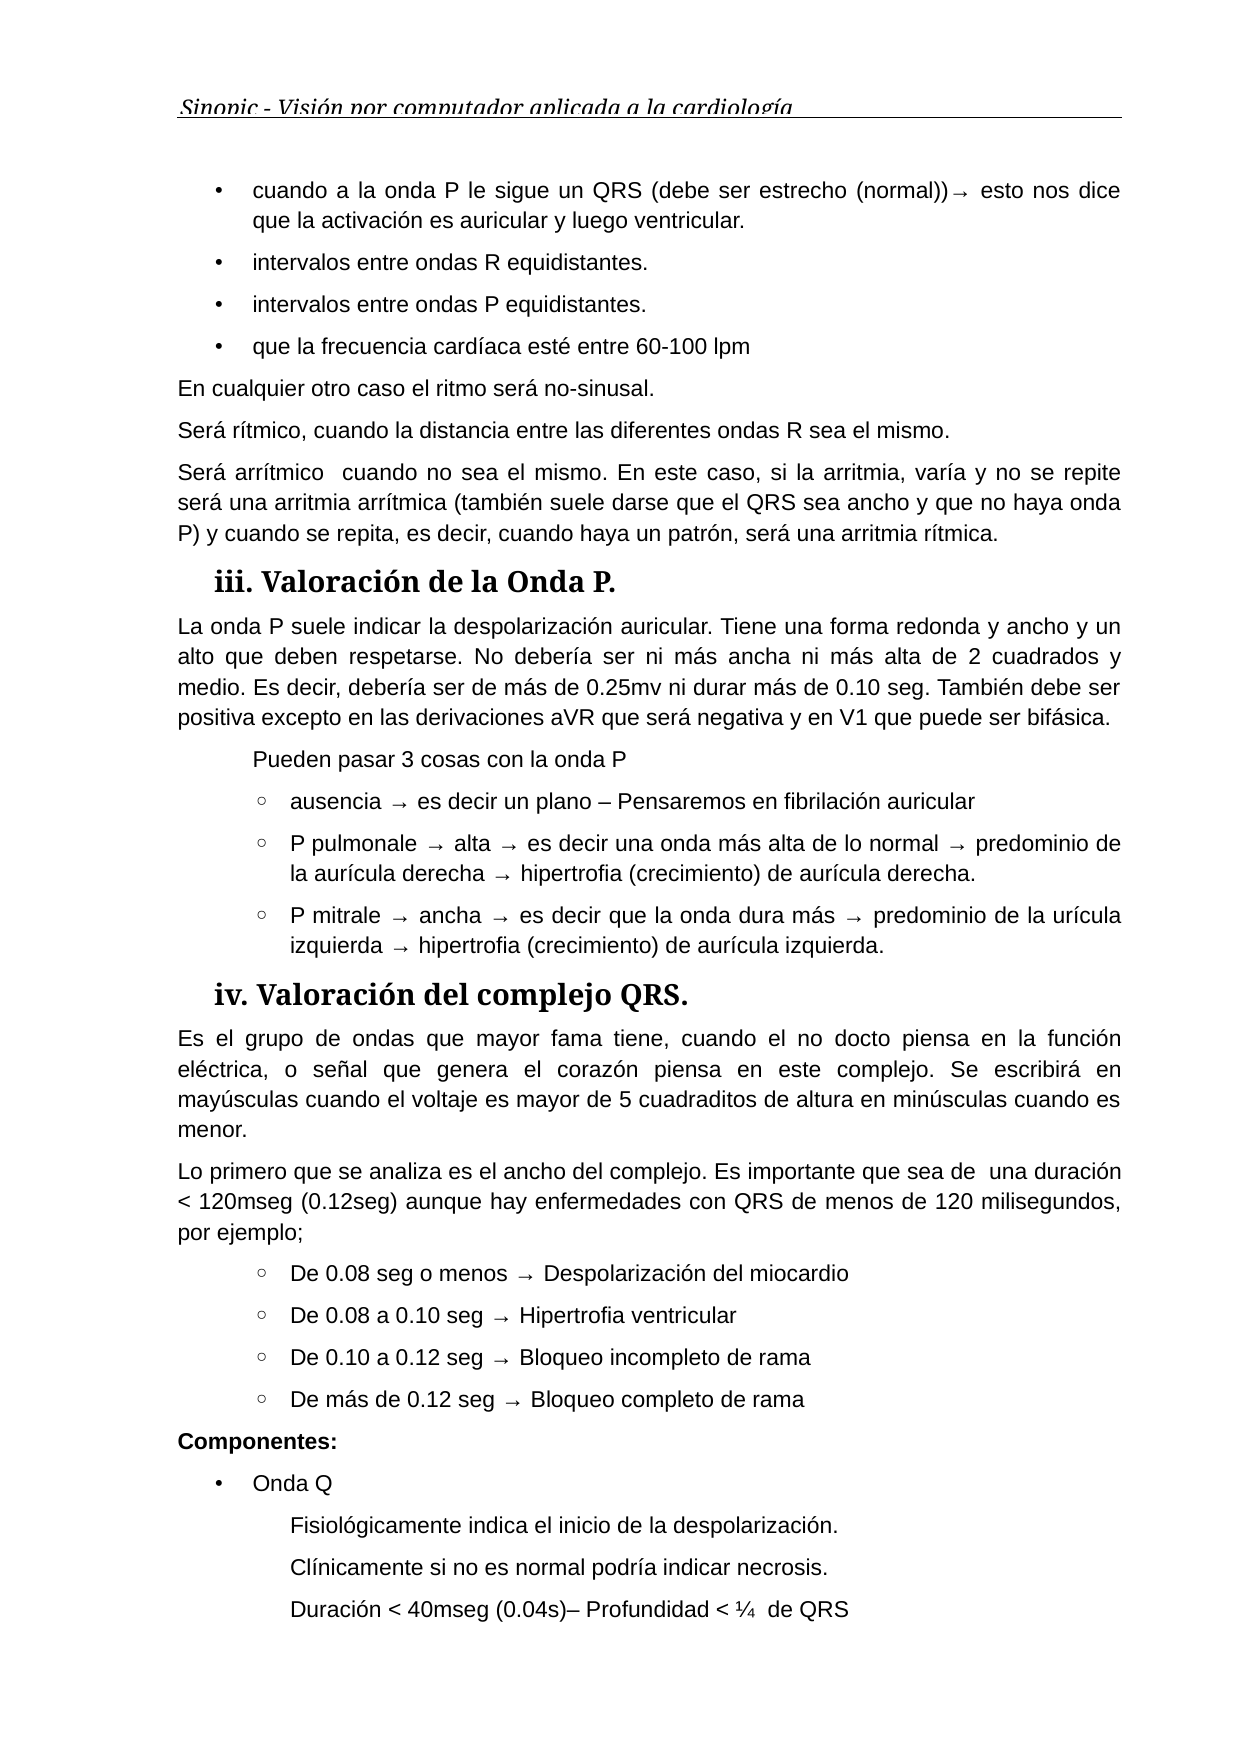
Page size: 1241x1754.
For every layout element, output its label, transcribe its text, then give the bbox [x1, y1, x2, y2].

list que la frecuencia cardíaca esté entre 60-100 lpm [215, 333, 1122, 359]
text Es el grupo de ondas que mayor fama tiene, cuando el no docto piensa en la función eléctrica, o señal que genera el corazón piensa en este complejo. Se escribirá en mayúsculas cuando el voltaje es mayor de 5 cuadraditos de altura en minúsculas cuando es menor. [177, 1025, 1122, 1142]
list Pueden pasar 3 cosas con la onda P [215, 746, 1122, 772]
list De 0.10 a 0.12 seg → Bloqueo incompleto de rama [252, 1344, 1122, 1371]
list Valoración de la Onda P. [207, 562, 1122, 601]
text Lo primero que se analiza es el ancho del complejo. Es importante que sea de una duración < 120mseg (0.12seg) aunque hay enfermedades con QRS de menos de 120 milisegundos, por ejemplo; [177, 1158, 1122, 1245]
text Será rítmico, cuando la distancia entre las diferentes ondas R sea el mismo. [177, 417, 1122, 443]
list Clínicamente si no es normal podría indicar necrosis. [252, 1554, 1122, 1581]
list Onda Q [215, 1470, 1122, 1497]
list P pulmonale → alta → es decir una onda más alta de lo normal → predominio de la aurícula derecha → hipertrofia (crecimiento) de aurícula derecha. [252, 829, 1122, 886]
list ausencia → es decir un plano – Pensaremos en fibrilación auricular [252, 788, 1122, 814]
text La onda P suele indicar la despolarización auricular. Tiene una forma redonda y ancho y un alto que deben respetarse. No debería ser ni más ancha ni más alta de 2 cuadrados y medio. Es decir, debería ser de más de 0.25mv ni durar más de 0.10 seg. También debe ser positiva excepto en las derivaciones aVR que será negativa y en V1 que puede ser bifásica. [177, 613, 1122, 730]
list intervalos entre ondas P equidistantes. [215, 291, 1122, 318]
list cuando a la onda P le sigue un QRS (debe ser estrecho (normal))→ esto nos dice que la activación es auricular y luego ventricular. [215, 177, 1122, 234]
text Será arrítmico cuando no sea el mismo. En este caso, si la arritmia, varía y no se repite será una arritmia arrítmica (también suele darse que el QRS sea ancho y que no haya onda P) y cuando se repita, es decir, cuando haya un patrón, será una arritmia rítmica. [177, 459, 1122, 546]
list Duración < 40mseg (0.04s)– Profundidad < ¼ de QRS [252, 1596, 1122, 1623]
text Componentes: [177, 1428, 1122, 1455]
list P mitrale → ancha → es decir que la onda dura más → predominio de la urícula izquierda → hipertrofia (crecimiento) de aurícula izquierda. [252, 902, 1122, 958]
list De 0.08 a 0.10 seg → Hipertrofia ventricular [252, 1302, 1122, 1329]
list Valoración del complejo QRS. [207, 974, 1122, 1014]
text En cualquier otro caso el ritmo será no-sinusal. [177, 375, 1122, 402]
list intervalos entre ondas R equidistantes. [215, 249, 1122, 276]
list De 0.08 seg o menos → Despolarización del miocardio [252, 1260, 1122, 1287]
list De más de 0.12 seg → Bloqueo completo de rama [252, 1386, 1122, 1413]
list Fisiológicamente indica el inicio de la despolarización. [252, 1512, 1122, 1539]
